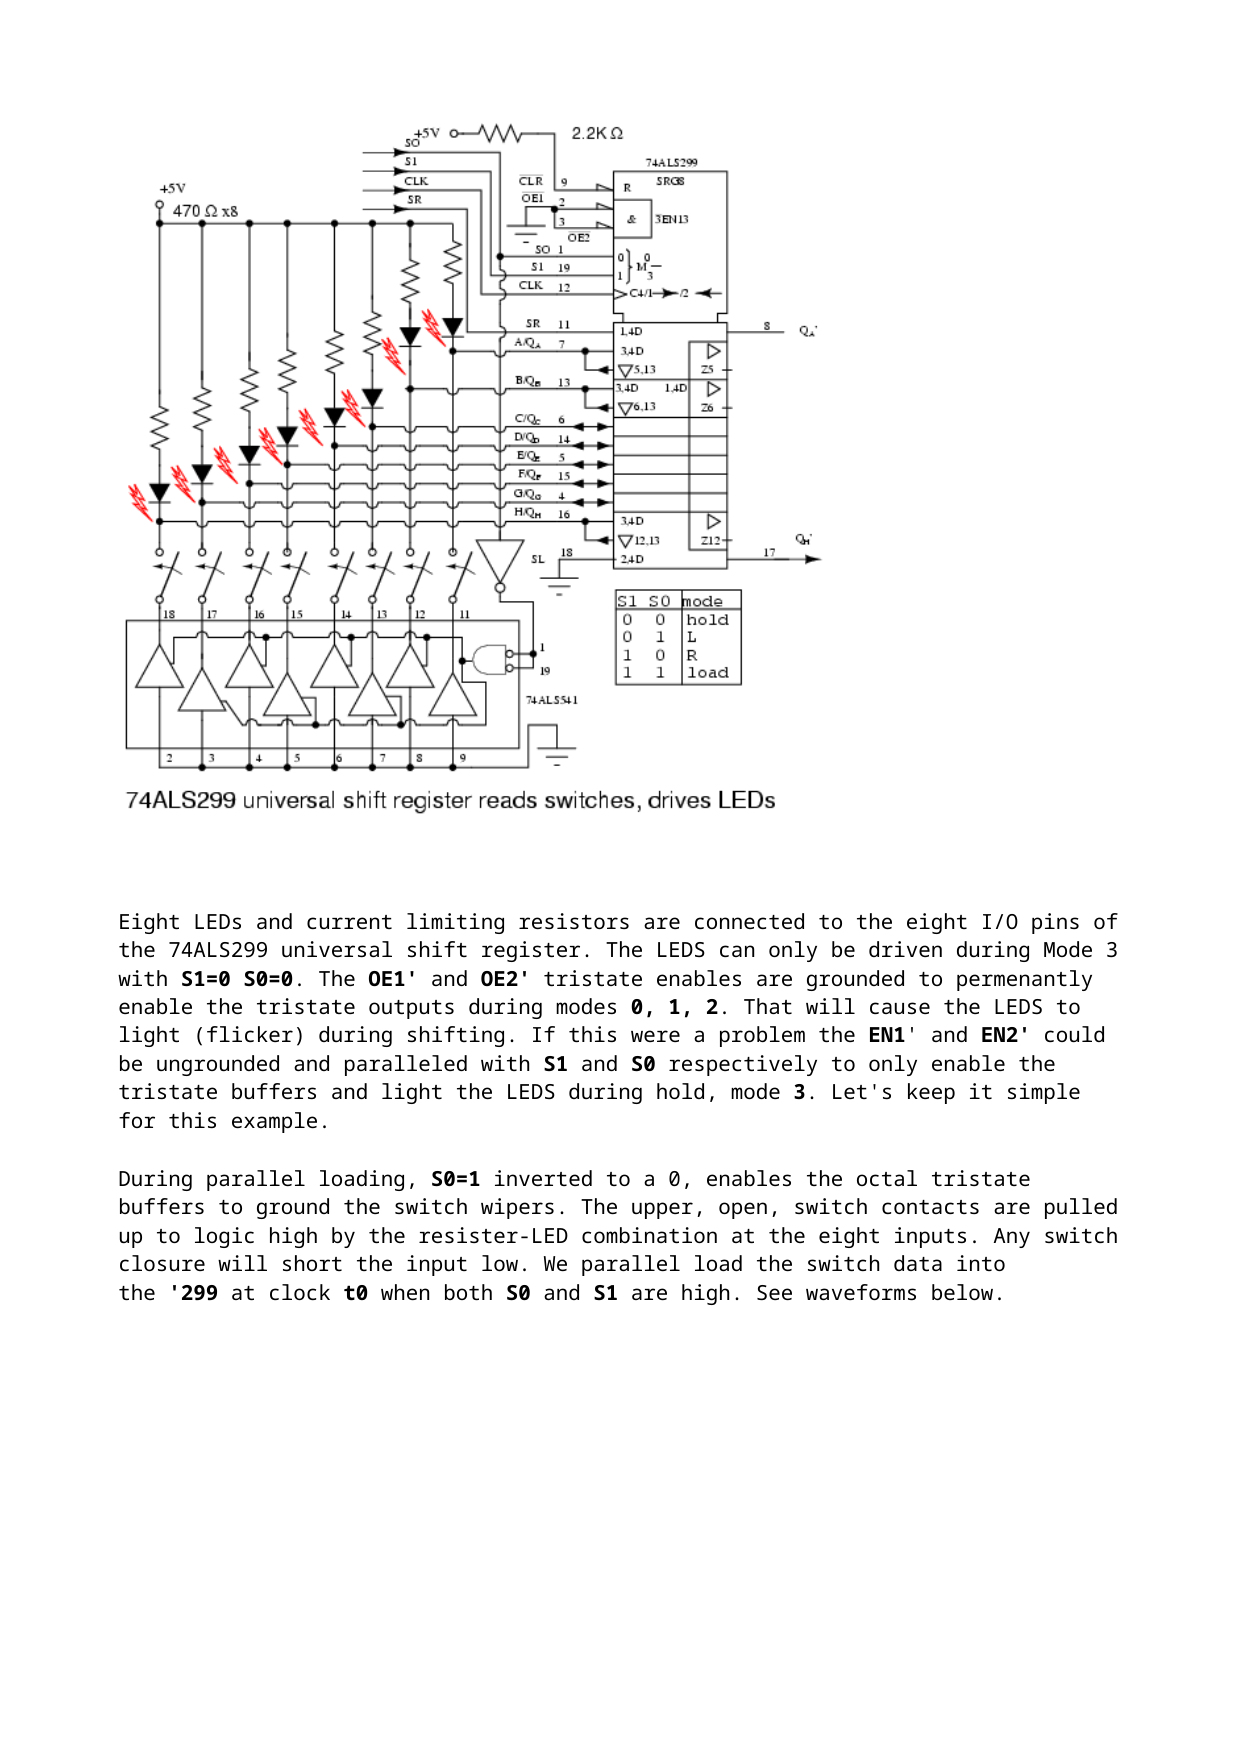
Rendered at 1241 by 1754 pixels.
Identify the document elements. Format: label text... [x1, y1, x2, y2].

text During parallel loading, S0=1 inverted to a 0, enables the octal tristate buffers to ground the switch wipers. The upper, open, switch contacts are pulled up to logic high by the resister-LED combination at the eight inputs. Any switch closure will short the input low. We parallel load the switch data into the '299 at clock t0 when both S0 and S1 are high. See waveforms below. [118, 1164, 1122, 1306]
text Eight LEDs and current limiting resistors are connected to the eight I/O pins of the 74ALS299 universal shift register. The LEDS can only be driven during Mode 3 with S1=0 S0=0. The OE1' and OE2' tristate enables are grounded to permenantly enable the tristate outputs during modes 0, 1, 2. That will cause the LEDS to light (flicker) during shifting. If this were a problem the EN1' and EN2' could be ungrounded and paralleled with S1 and S0 respectively to only enable the tristate buffers and light the LEDS during hold, mode 3. Let's keep it simple for this example. [118, 907, 1122, 1134]
picture [118, 118, 829, 820]
